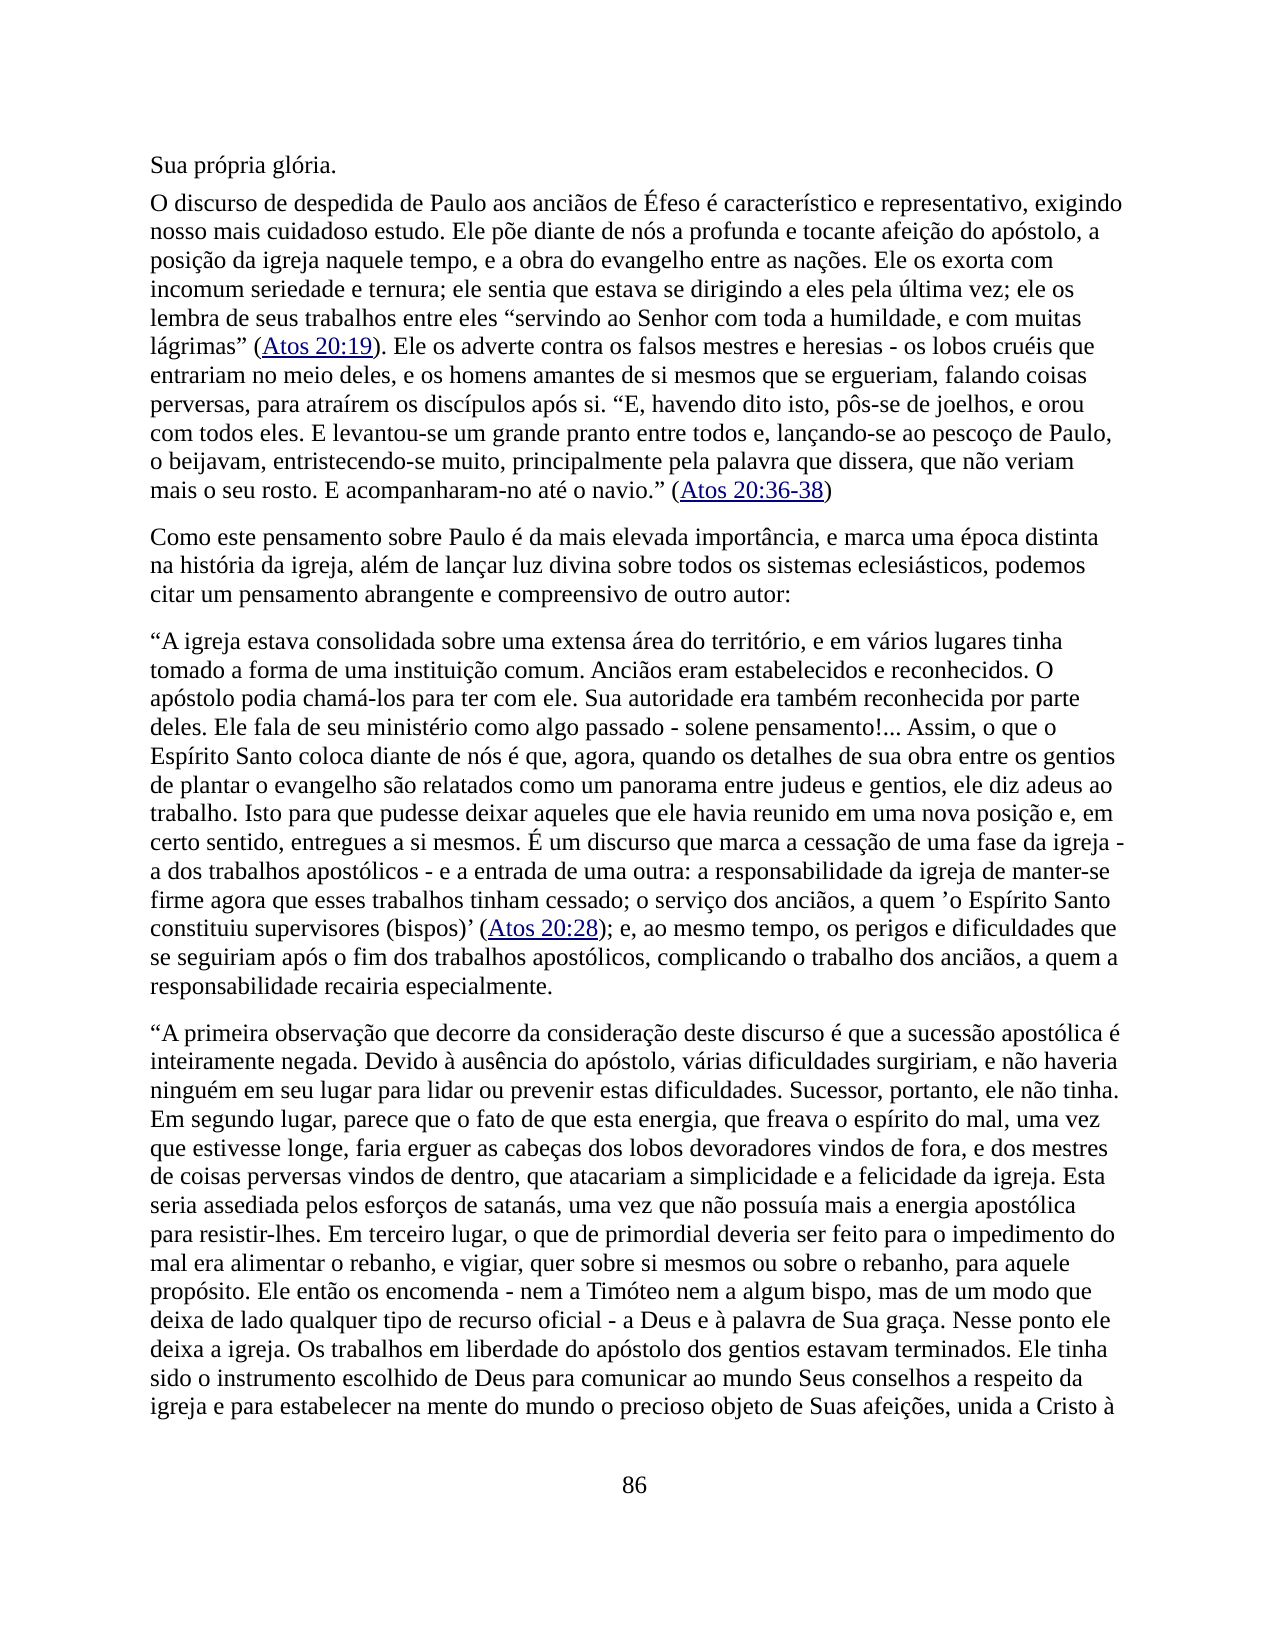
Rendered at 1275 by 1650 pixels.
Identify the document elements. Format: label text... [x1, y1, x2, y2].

text Como este pensamento sobre Paulo é da mais elevada importância, e marca uma época distinta na história da igreja, além de lançar luz divina sobre todos os sistemas eclesiásticos, podemos citar um pensamento abrangente e compreensivo de outro autor: [150, 522, 1125, 608]
text Sua própria glória. [150, 150, 1125, 179]
text O discurso de despedida de Paulo aos anciãos de Éfeso é característico e representativo, exigindo nosso mais cuidadoso estudo. Ele põe diante de nós a profunda e tocante afeição do apóstolo, a posição da igreja naquele tempo, e a obra do evangelho entre as nações. Ele os exorta com incomum seriedade e ternura; ele sentia que estava se dirigindo a eles pela última vez; ele os lembra de seus trabalhos entre eles “servindo ao Senhor com toda a humildade, e com muitas lágrimas” (Atos 20:19). Ele os adverte contra os falsos mestres e heresias - os lobos cruéis que entrariam no meio deles, e os homens amantes de si mesmos que se ergueriam, falando coisas perversas, para atraírem os discípulos após si. “E, havendo dito isto, pôs-se de joelhos, e orou com todos eles. E levantou-se um grande pranto entre todos e, lançando-se ao pescoço de Paulo, o beijavam, entristecendo-se muito, principalmente pela palavra que dissera, que não veriam mais o seu rosto. E acompanharam-no até o navio.” (Atos 20:36-38) [150, 188, 1125, 504]
text “A primeira observação que decorre da consideração deste discurso é que a sucessão apostólica é inteiramente negada. Devido à ausência do apóstolo, várias dificuldades surgiriam, e não haveria ninguém em seu lugar para lidar ou prevenir estas dificuldades. Sucessor, portanto, ele não tinha. Em segundo lugar, parece que o fato de que esta energia, que freava o espírito do mal, uma vez que estivesse longe, faria erguer as cabeças dos lobos devoradores vindos de fora, e dos mestres de coisas perversas vindos de dentro, que atacariam a simplicidade e a felicidade da igreja. Esta seria assediada pelos esforços de satanás, uma vez que não possuía mais a energia apostólica para resistir-lhes. Em terceiro lugar, o que de primordial deveria ser feito para o impedimento do mal era alimentar o rebanho, e vigiar, quer sobre si mesmos ou sobre o rebanho, para aquele propósito. Ele então os encomenda - nem a Timóteo nem a algum bispo, mas de um modo que deixa de lado qualquer tipo de recurso oficial - a Deus e à palavra de Sua graça. Nesse ponto ele deixa a igreja. Os trabalhos em liberdade do apóstolo dos gentios estavam terminados. Ele tinha sido o instrumento escolhido de Deus para comunicar ao mundo Seus conselhos a respeito da igreja e para estabelecer na mente do mundo o precioso objeto de Suas afeições, unida a Cristo à [150, 1018, 1125, 1420]
text “A igreja estava consolidada sobre uma extensa área do território, e em vários lugares tinha tomado a forma de uma instituição comum. Anciãos eram estabelecidos e reconhecidos. O apóstolo podia chamá-los para ter com ele. Sua autoridade era também reconhecida por parte deles. Ele fala de seu ministério como algo passado - solene pensamento!... Assim, o que o Espírito Santo coloca diante de nós é que, agora, quando os detalhes de sua obra entre os gentios de plantar o evangelho são relatados como um panorama entre judeus e gentios, ele diz adeus ao trabalho. Isto para que pudesse deixar aqueles que ele havia reunido em uma nova posição e, em certo sentido, entregues a si mesmos. É um discurso que marca a cessação de uma fase da igreja - a dos trabalhos apostólicos - e a entrada de uma outra: a responsabilidade da igreja de manter-se firme agora que esses trabalhos tinham cessado; o serviço dos anciãos, a quem ’o Espírito Santo constituiu supervisores (bispos)’ (Atos 20:28); e, ao mesmo tempo, os perigos e dificuldades que se seguiriam após o fim dos trabalhos apostólicos, complicando o trabalho dos anciãos, a quem a responsabilidade recairia especialmente. [150, 626, 1125, 1000]
